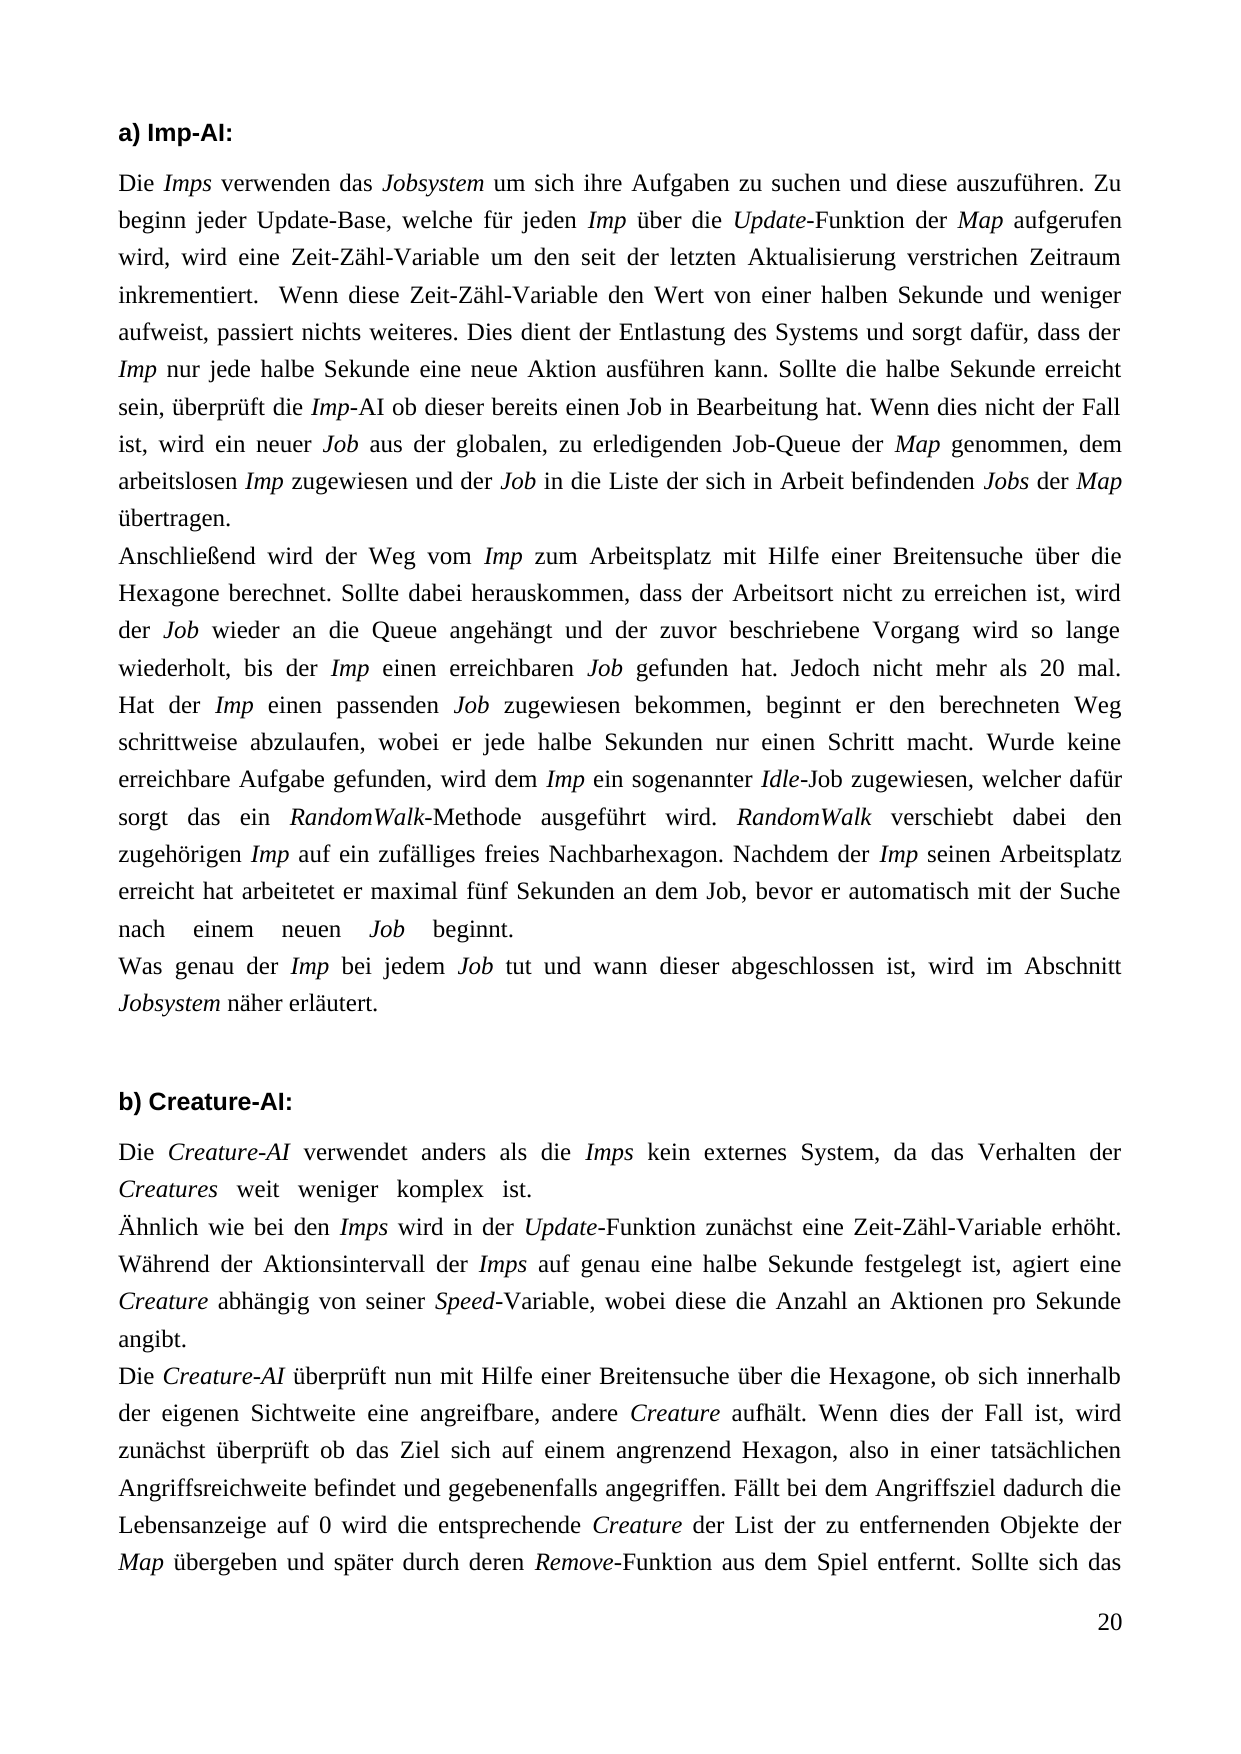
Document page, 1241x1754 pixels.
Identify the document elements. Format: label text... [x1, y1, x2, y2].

text b) Creature-AI: [118, 1087, 1122, 1116]
text Die Creature-AI verwendet anders als die Imps kein externes System, da das Verhalten der Creatures weit weniger komplex ist. Ähnlich wie bei den Imps wird in der Update-Funktion zunächst eine Zeit-Zähl-Variable erhöht. Während der Aktionsintervall der Imps auf genau eine halbe Sekunde festgelegt ist, agiert eine Creature abhängig von seiner Speed-Variable, wobei diese die Anzahl an Aktionen pro Sekunde angibt. Die Creature-AI überprüft nun mit Hilfe einer Breitensuche über die Hexagone, ob sich innerhalb der eigenen Sichtweite eine angreifbare, andere Creature aufhält. Wenn dies der Fall ist, wird zunächst überprüft ob das Ziel sich auf einem angrenzend Hexagon, also in einer tatsächlichen Angriffsreichweite befindet und gegebenenfalls angegriffen. Fällt bei dem Angriffsziel dadurch die Lebensanzeige auf 0 wird die entsprechende Creature der List der zu entfernenden Objekte der Map übergeben und später durch deren Remove-Funktion aus dem Spiel entfernt. Sollte sich das [118, 1137, 1122, 1576]
text a) Imp-AI: [118, 118, 1122, 147]
text Die Imps verwenden das Jobsystem um sich ihre Aufgaben zu suchen und diese auszuführen. Zu beginn jeder Update-Base, welche für jeden Imp über die Update-Funktion der Map aufgerufen wird, wird eine Zeit-Zähl-Variable um den seit der letzten Aktualisierung verstrichen Zeitraum inkrementiert. Wenn diese Zeit-Zähl-Variable den Wert von einer halben Sekunde und weniger aufweist, passiert nichts weiteres. Dies dient der Entlastung des Systems und sorgt dafür, dass der Imp nur jede halbe Sekunde eine neue Aktion ausführen kann. Sollte die halbe Sekunde erreicht sein, überprüft die Imp-AI ob dieser bereits einen Job in Bearbeitung hat. Wenn dies nicht der Fall ist, wird ein neuer Job aus der globalen, zu erledigenden Job-Queue der Map genommen, dem arbeitslosen Imp zugewiesen und der Job in die Liste der sich in Arbeit befindenden Jobs der Map übertragen. Anschließend wird der Weg vom Imp zum Arbeitsplatz mit Hilfe einer Breitensuche über die Hexagone berechnet. Sollte dabei herauskommen, dass der Arbeitsort nicht zu erreichen ist, wird der Job wieder an die Queue angehängt und der zuvor beschriebene Vorgang wird so lange wiederholt, bis der Imp einen erreichbaren Job gefunden hat. Jedoch nicht mehr als 20 mal. Hat der Imp einen passenden Job zugewiesen bekommen, beginnt er den berechneten Weg schrittweise abzulaufen, wobei er jede halbe Sekunden nur einen Schritt macht. Wurde keine erreichbare Aufgabe gefunden, wird dem Imp ein sogenannter Idle-Job zugewiesen, welcher dafür sorgt das ein RandomWalk-Methode ausgeführt wird. RandomWalk verschiebt dabei den zugehörigen Imp auf ein zufälliges freies Nachbarhexagon. Nachdem der Imp seinen Arbeitsplatz erreicht hat arbeitetet er maximal fünf Sekunden an dem Job, bevor er automatisch mit der Suche nach einem neuen Job beginnt. Was genau der Imp bei jedem Job tut und wann dieser abgeschlossen ist, wird im Abschnitt Jobsystem näher erläutert. [118, 168, 1122, 1017]
